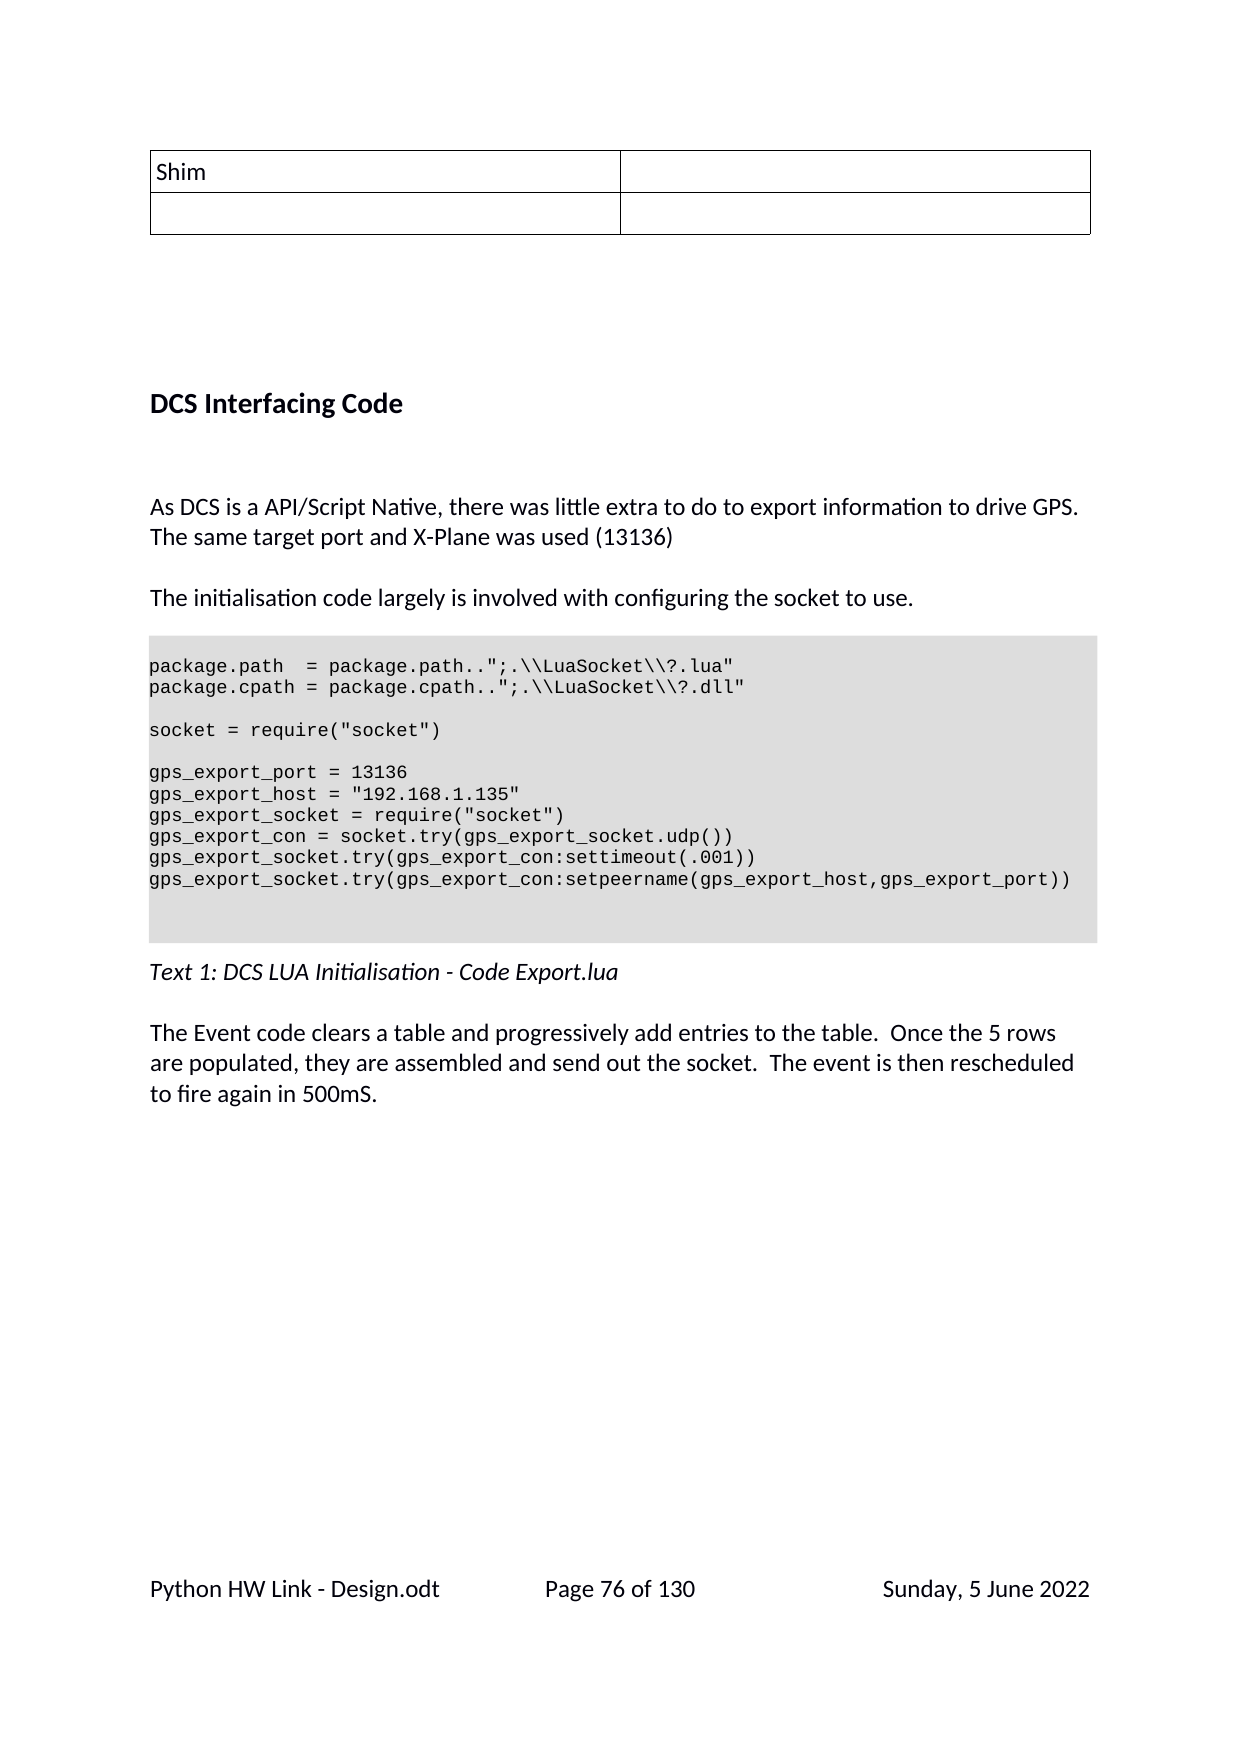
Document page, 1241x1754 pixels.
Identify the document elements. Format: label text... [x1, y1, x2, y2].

table_cell [621, 193, 1090, 234]
text As DCS is a API/Script Native, there was little extra to do to export information to drive GPS. The same target port and X-Plane was used (13136) [150, 491, 1090, 552]
text Text 1: DCS LUA Initialisation - Code Export.lua [149, 944, 1097, 986]
table_cell [621, 151, 1090, 192]
text The initialisation code largely is involved with configuring the socket to use. [150, 582, 1090, 613]
table_cell Shim [151, 151, 620, 192]
subtitle DCS Interfacing Code [150, 386, 1090, 421]
table_cell [151, 193, 620, 234]
text The Event code clears a table and progressively add entries to the table. Once the 5 rows are populated, they are assembled and send out the socket. The event is then rescheduled to fire again in 500mS. [150, 1017, 1090, 1108]
